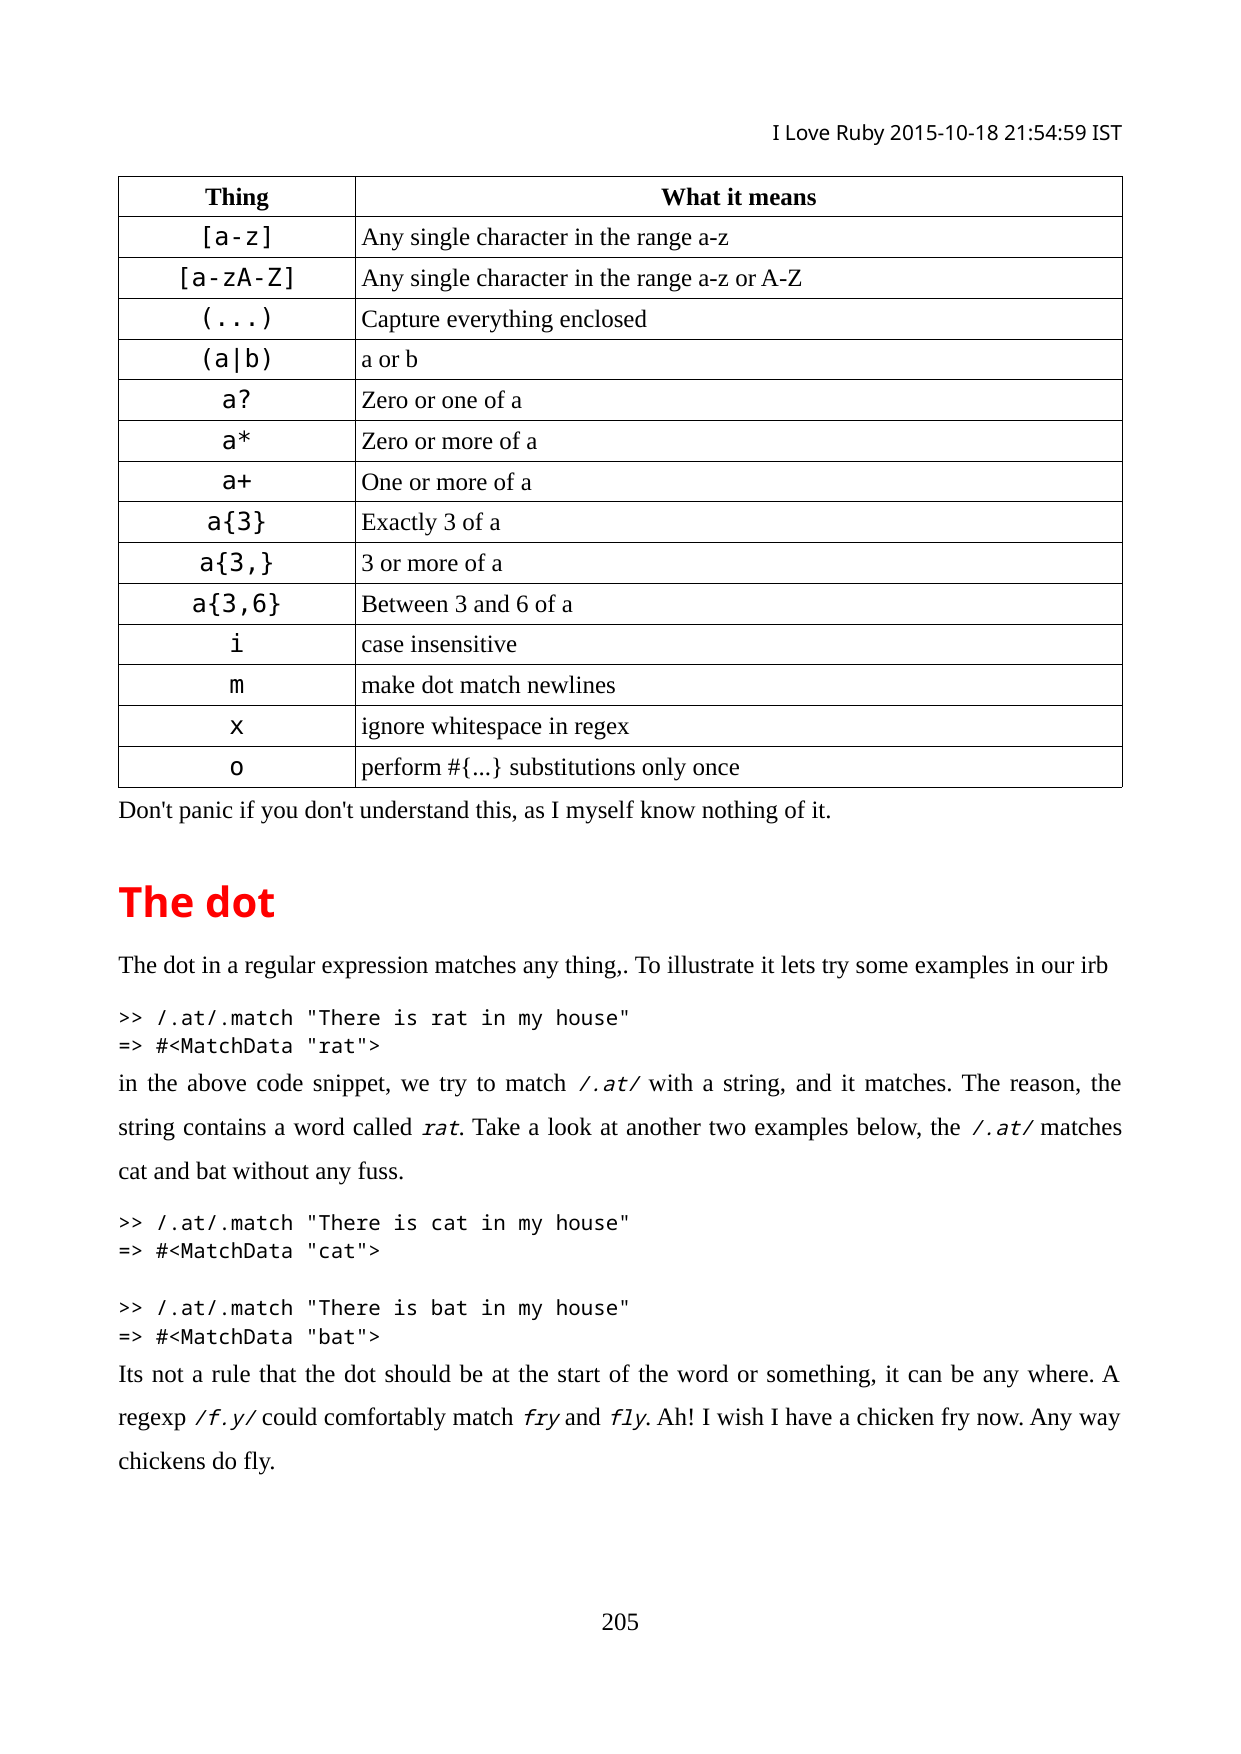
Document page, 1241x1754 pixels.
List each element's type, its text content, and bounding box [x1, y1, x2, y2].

subtitle The dot [118, 872, 1122, 929]
table_header Thing [119, 177, 355, 216]
table_cell Exactly 3 of a [356, 502, 1122, 542]
table_cell ignore whitespace in regex [356, 706, 1122, 746]
text Its not a rule that the dot should be at the start of the word or something, it can be any where. A regexp /f.y/ could comfortably match fry and fly. Ah! I wish I have a chicken fry now. Any way chickens do fly. [118, 1359, 1122, 1475]
table_cell perform #{...} substitutions only once [356, 747, 1122, 787]
text => #<MatchData "cat"> [118, 1236, 1122, 1265]
text => #<MatchData "bat"> [118, 1322, 1122, 1350]
table_cell a* [119, 421, 355, 461]
table_cell (...) [119, 299, 355, 338]
text in the above code snippet, we try to match /.at/ with a string, and it matches. The reason, the string contains a word called rat. Take a look at another two examples below, the /.at/ matches cat and bat without any fuss. [118, 1068, 1122, 1185]
table_cell i [119, 625, 355, 664]
table_cell a{3} [119, 502, 355, 542]
table_cell a{3,6} [119, 584, 355, 624]
table_cell make dot match newlines [356, 665, 1122, 705]
table_cell a or b [356, 340, 1122, 379]
table_cell case insensitive [356, 625, 1122, 664]
text Don't panic if you don't understand this, as I myself know nothing of it. [118, 796, 1122, 824]
table_cell o [119, 747, 355, 787]
table_cell (a|b) [119, 340, 355, 379]
text >> /.at/.match "There is bat in my house" [118, 1293, 1122, 1322]
table_cell a+ [119, 462, 355, 501]
table_cell Any single character in the range a-z or A-Z [356, 258, 1122, 298]
table_cell m [119, 665, 355, 705]
table_cell [a-z] [119, 217, 355, 257]
table_cell Capture everything enclosed [356, 299, 1122, 338]
table_cell Zero or one of a [356, 380, 1122, 420]
table_cell a{3,} [119, 543, 355, 583]
table_cell One or more of a [356, 462, 1122, 501]
table_cell [a-zA-Z] [119, 258, 355, 298]
table_cell Any single character in the range a-z [356, 217, 1122, 257]
text >> /.at/.match "There is rat in my house" [118, 1003, 1122, 1031]
table_header What it means [356, 177, 1122, 216]
text The dot in a regular expression matches any thing,. To illustrate it lets try some examples in our irb [118, 951, 1122, 979]
table_cell 3 or more of a [356, 543, 1122, 583]
table_cell a? [119, 380, 355, 420]
table_cell x [119, 706, 355, 746]
table_cell Zero or more of a [356, 421, 1122, 461]
text => #<MatchData "rat"> [118, 1031, 1122, 1059]
text >> /.at/.match "There is cat in my house" [118, 1208, 1122, 1236]
table_cell Between 3 and 6 of a [356, 584, 1122, 624]
